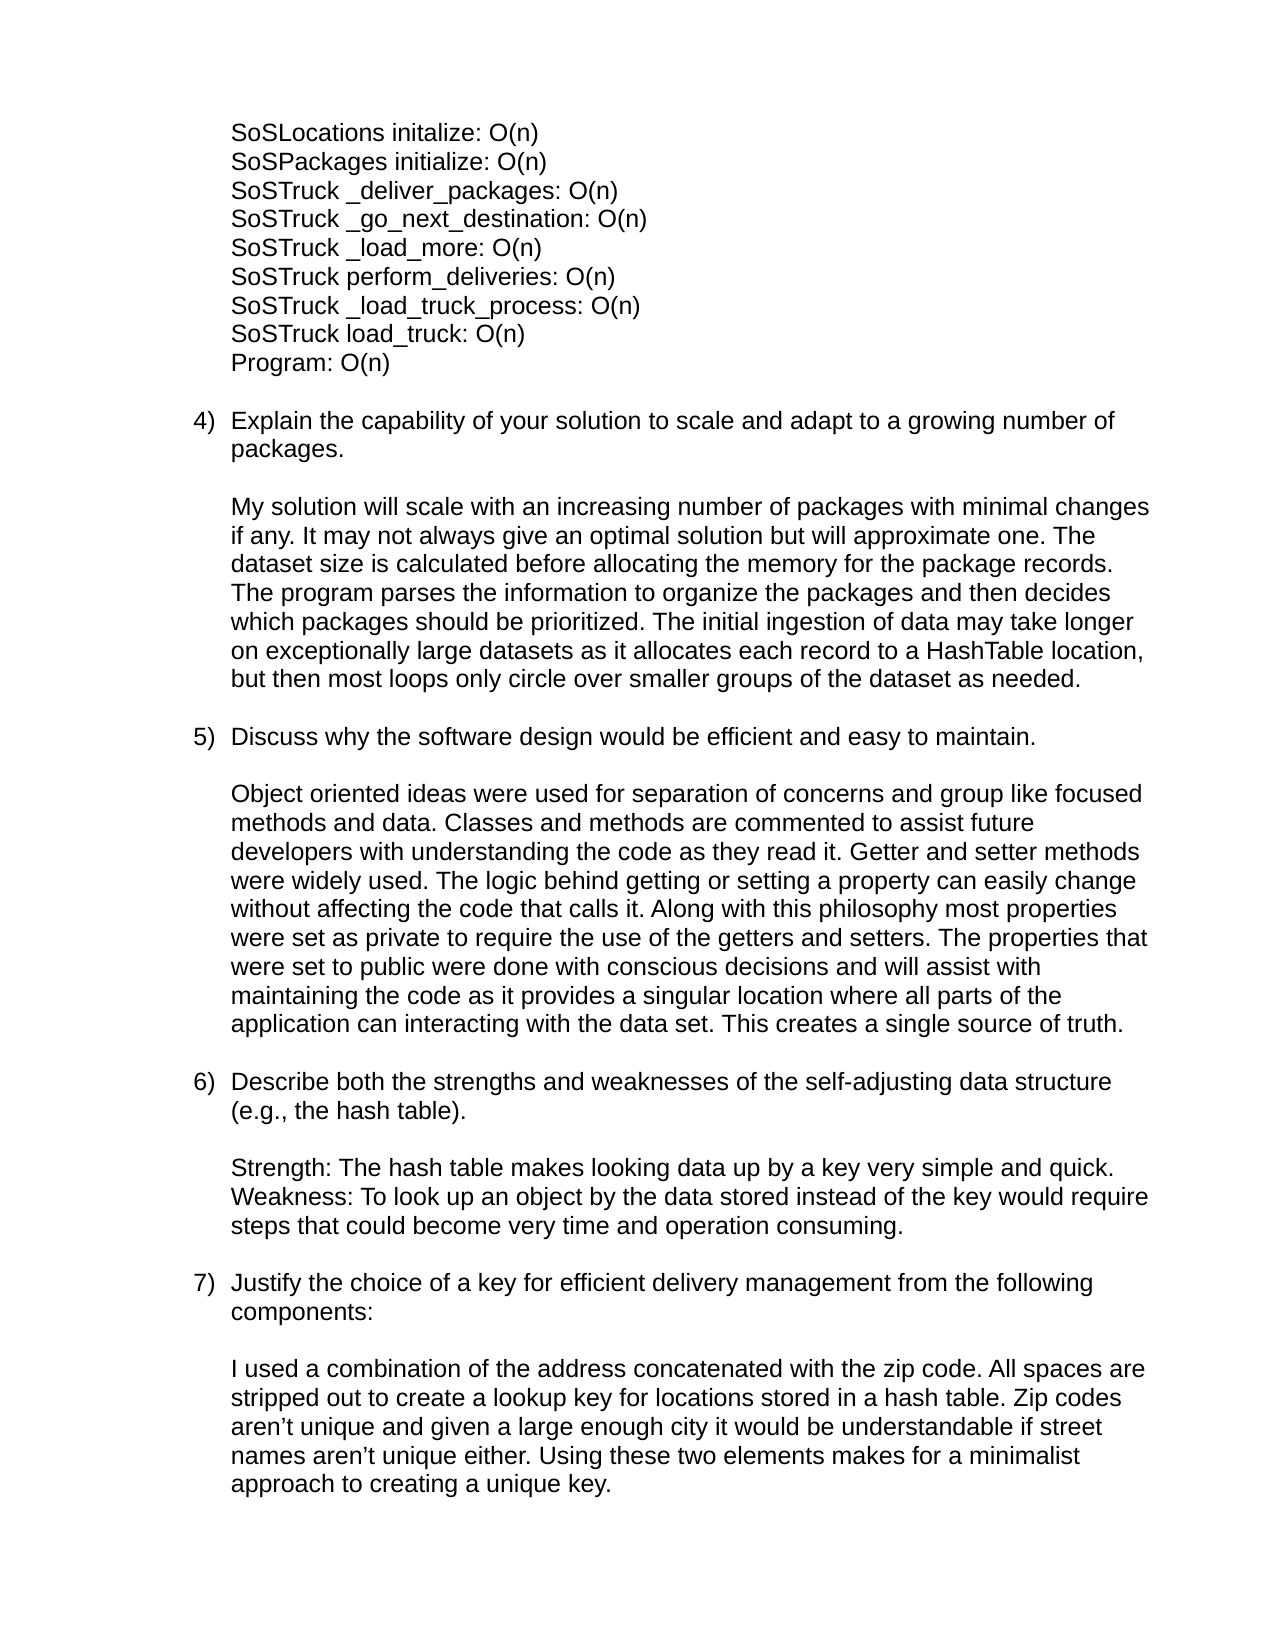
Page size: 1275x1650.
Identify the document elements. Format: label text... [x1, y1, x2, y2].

list Explain the capability of your solution to scale and adapt to a growing number of packages. My solution will scale with an increasing number of packages with minimal changes if any. It may not always give an optimal solution but will approximate one. The dataset size is calculated before allocating the memory for the package records. The program parses the information to organize the packages and then decides which packages should be prioritized. The initial ingestion of data may take longer on exceptionally large datasets as it allocates each record to a HashTable location, but then most loops only circle over smaller groups of the dataset as needed. [193, 406, 1157, 722]
list SoSLocations initalize: O(n) SoSPackages initialize: O(n) SoSTruck _deliver_packages: O(n) SoSTruck _go_next_destination: O(n) SoSTruck _load_more: O(n) SoSTruck perform_deliveries: O(n) SoSTruck _load_truck_process: O(n) SoSTruck load_truck: O(n) Program: O(n) [193, 118, 1157, 406]
list Discuss why the software design would be efficient and easy to maintain. Object oriented ideas were used for separation of concerns and group like focused methods and data. Classes and methods are commented to assist future developers with understanding the code as they read it. Getter and setter methods were widely used. The logic behind getting or setting a property can easily change without affecting the code that calls it. Along with this philosophy most properties were set as private to require the use of the getters and setters. The properties that were set to public were done with conscious decisions and will assist with maintaining the code as it provides a singular location where all parts of the application can interacting with the data set. This creates a single source of truth. [193, 722, 1157, 1067]
list Justify the choice of a key for efficient delivery management from the following components: I used a combination of the address concatenated with the zip code. All spaces are stripped out to create a lookup key for locations stored in a hash table. Zip codes aren’t unique and given a large enough city it would be understandable if street names aren’t unique either. Using these two elements makes for a minimalist approach to creating a unique key. [193, 1268, 1157, 1498]
list Describe both the strengths and weaknesses of the self-adjusting data structure (e.g., the hash table). Strength: The hash table makes looking data up by a key very simple and quick. Weakness: To look up an object by the data stored instead of the key would require steps that could become very time and operation consuming. [193, 1067, 1157, 1268]
